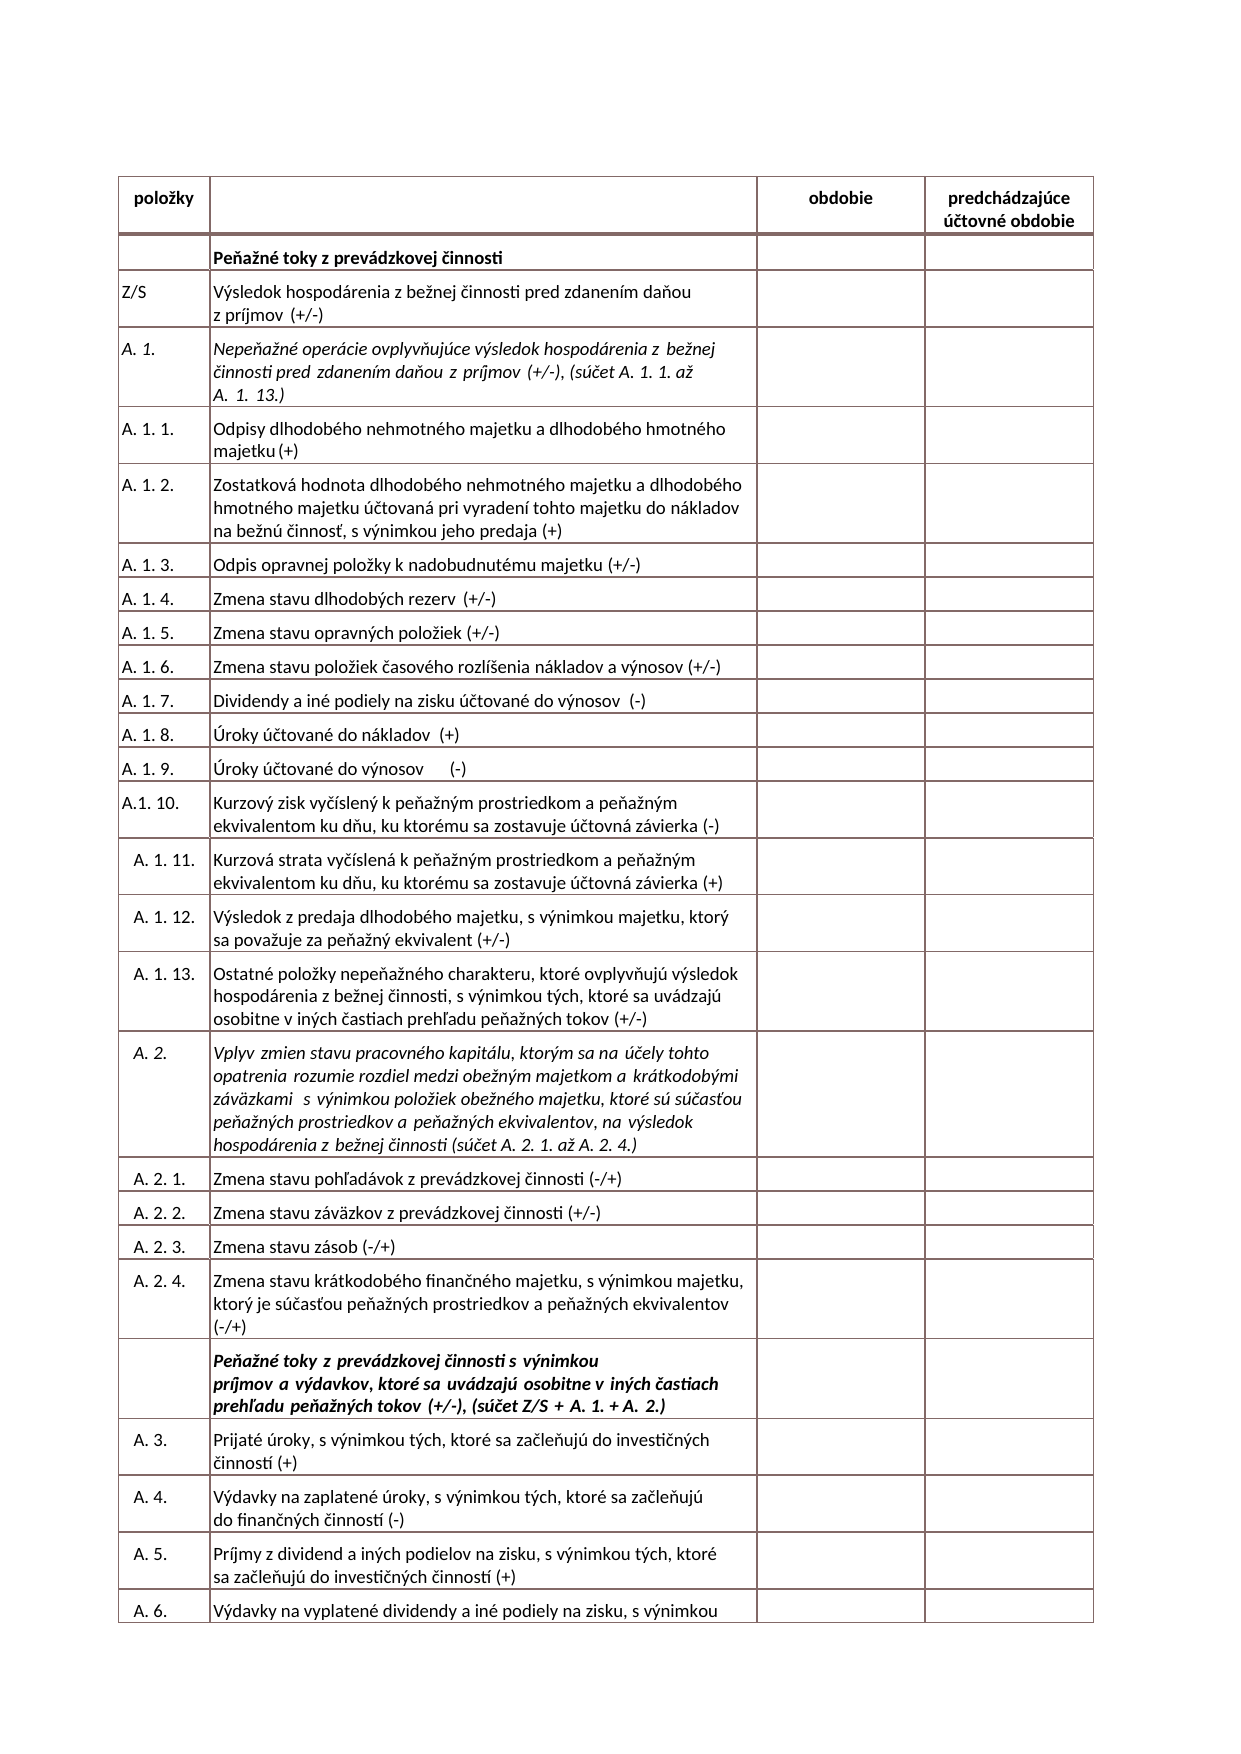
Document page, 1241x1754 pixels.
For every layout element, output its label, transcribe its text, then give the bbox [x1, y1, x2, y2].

table_cell [926, 544, 1093, 576]
table_cell [926, 1339, 1093, 1418]
table_cell [758, 464, 924, 542]
table_cell A. 1. 12. [119, 895, 209, 951]
table_cell [758, 236, 924, 269]
table_cell Zmena stavu pohľadávok z prevádzkovej činnosti (-/+) [211, 1158, 756, 1190]
table_cell [758, 328, 924, 406]
table_cell Kurzový zisk vyčíslený k peňažným prostriedkom a peňažným ekvivalentom ku dňu, ku ktorému sa zostavuje účtovná závierka (-) [211, 782, 756, 837]
table_cell [926, 236, 1093, 269]
table_cell A. 2. 3. [119, 1226, 209, 1258]
table_cell [758, 748, 924, 780]
table_cell [758, 646, 924, 678]
table_cell [926, 271, 1093, 326]
table_cell [758, 1339, 924, 1418]
table_cell [926, 578, 1093, 610]
table_cell Zmena stavu zásob (-/+) [211, 1226, 756, 1258]
table_cell [758, 1158, 924, 1190]
table_cell [926, 952, 1093, 1030]
table_cell A. 1. 6. [119, 646, 209, 678]
table_cell Odpisy dlhodobého nehmotného majetku a dlhodobého hmotného majetku (+) [211, 407, 756, 463]
table_cell [926, 1419, 1093, 1474]
table_cell [926, 1590, 1093, 1622]
table_cell Výdavky na vyplatené dividendy a iné podiely na zisku, s výnimkou [211, 1590, 756, 1622]
table_cell A. 1. 7. [119, 680, 209, 712]
table_cell [758, 407, 924, 463]
table_cell Ostatné položky nepeňažného charakteru, ktoré ovplyvňujú výsledok hospodárenia z bežnej činnosti, s výnimkou tých, ktoré sa uvádzajú osobitne v iných častiach prehľadu peňažných tokov (+/-) [211, 952, 756, 1030]
table_cell Peňažné toky z prevádzkovej činnosti [211, 236, 756, 269]
table_cell A. 1. 1. [119, 407, 209, 463]
table_cell [926, 714, 1093, 746]
table_cell Peňažné toky z prevádzkovej činnosti s výnimkou príjmov a výdavkov, ktoré sa uvádzajú osobitne v iných častiach prehľadu peňažných tokov (+/-), (súčet Z/S + A. 1. + A. 2.) [211, 1339, 756, 1418]
table_cell Príjmy z dividend a iných podielov na zisku, s výnimkou tých, ktoré sa začleňujú do investičných činností (+) [211, 1533, 756, 1588]
table_cell Nepeňažné operácie ovplyvňujúce výsledok hospodárenia z bežnej činnosti pred zdanením daňou z príjmov (+/-), (súčet A. 1. 1. až A. 1. 13.) [211, 328, 756, 406]
table_cell A. 1. 2. [119, 464, 209, 542]
table_cell Z/S [119, 271, 209, 326]
table_cell A. 2. 2. [119, 1192, 209, 1224]
table_cell Zmena stavu položiek časového rozlíšenia nákladov a výnosov (+/-) [211, 646, 756, 678]
table_cell [758, 1260, 924, 1338]
table_header položky [119, 177, 209, 232]
table_cell [926, 1226, 1093, 1258]
table_cell [926, 646, 1093, 678]
table_cell [926, 407, 1093, 463]
table_cell [758, 895, 924, 951]
table_cell A. 1. 3. [119, 544, 209, 576]
table_cell Zmena stavu záväzkov z prevádzkovej činnosti (+/-) [211, 1192, 756, 1224]
table_cell Výdavky na zaplatené úroky, s výnimkou tých, ktoré sa začleňujú do finančných činností (-) [211, 1476, 756, 1531]
table_cell A. 1. 11. [119, 839, 209, 894]
table_cell Výsledok hospodárenia z bežnej činnosti pred zdanením daňou z príjmov (+/-) [211, 271, 756, 326]
table_cell [758, 1226, 924, 1258]
table_header [211, 177, 756, 232]
table_cell [758, 1533, 924, 1588]
table_cell [926, 1476, 1093, 1531]
table_cell Dividendy a iné podiely na zisku účtované do výnosov (-) [211, 680, 756, 712]
table_cell Prijaté úroky, s výnimkou tých, ktoré sa začleňujú do investičných činností (+) [211, 1419, 756, 1474]
table_cell [926, 1032, 1093, 1156]
table_cell [758, 714, 924, 746]
table_cell [926, 1533, 1093, 1588]
table_cell A. 1. 13. [119, 952, 209, 1030]
table_cell [119, 1339, 209, 1418]
table_cell Odpis opravnej položky k nadobudnutému majetku (+/-) [211, 544, 756, 576]
table_header predchádzajúce účtovné obdobie [926, 177, 1093, 232]
table_cell Zmena stavu dlhodobých rezerv (+/-) [211, 578, 756, 610]
table_cell Vplyv zmien stavu pracovného kapitálu, ktorým sa na účely tohto opatrenia rozumie rozdiel medzi obežným majetkom a krátkodobými záväzkami s výnimkou položiek obežného majetku, ktoré sú súčasťou peňažných prostriedkov a peňažných ekvivalentov, na výsledok hospodárenia z bežnej činnosti (súčet A. 2. 1. až A. 2. 4.) [211, 1032, 756, 1156]
table_cell A. 4. [119, 1476, 209, 1531]
table_cell [758, 1032, 924, 1156]
table_cell Zmena stavu krátkodobého finančného majetku, s výnimkou majetku, ktorý je súčasťou peňažných prostriedkov a peňažných ekvivalentov (-/+) [211, 1260, 756, 1338]
table_cell [926, 612, 1093, 644]
table_cell [926, 1260, 1093, 1338]
table_cell A.1. 10. [119, 782, 209, 837]
table_cell [758, 1192, 924, 1224]
table_cell Výsledok z predaja dlhodobého majetku, s výnimkou majetku, ktorý sa považuje za peňažný ekvivalent (+/-) [211, 895, 756, 951]
table_cell [758, 1419, 924, 1474]
table_cell [758, 839, 924, 894]
table_cell [758, 680, 924, 712]
table_cell A. 5. [119, 1533, 209, 1588]
table_cell A. 1. 4. [119, 578, 209, 610]
table_cell Kurzová strata vyčíslená k peňažným prostriedkom a peňažným ekvivalentom ku dňu, ku ktorému sa zostavuje účtovná závierka (+) [211, 839, 756, 894]
table_cell [758, 782, 924, 837]
table_cell [926, 839, 1093, 894]
table_cell A. 3. [119, 1419, 209, 1474]
table_cell [758, 952, 924, 1030]
table_cell [926, 464, 1093, 542]
table_cell A. 2. 4. [119, 1260, 209, 1338]
table_cell A. 1. 8. [119, 714, 209, 746]
table_cell [926, 895, 1093, 951]
table_cell [758, 1476, 924, 1531]
table_cell A. 1. 5. [119, 612, 209, 644]
table_cell A. 1. [119, 328, 209, 406]
table_cell [758, 578, 924, 610]
table_cell A. 1. 9. [119, 748, 209, 780]
table_cell [758, 612, 924, 644]
table_cell Zmena stavu opravných položiek (+/-) [211, 612, 756, 644]
table_cell [758, 544, 924, 576]
table_header obdobie [758, 177, 924, 232]
table_cell [119, 236, 209, 269]
table_cell Úroky účtované do nákladov (+) [211, 714, 756, 746]
table_cell [926, 748, 1093, 780]
table_cell A. 2. 1. [119, 1158, 209, 1190]
table_cell [926, 1192, 1093, 1224]
table_cell [758, 271, 924, 326]
table_cell [926, 1158, 1093, 1190]
table_cell [758, 1590, 924, 1622]
table_cell [926, 328, 1093, 406]
table_cell A. 2. [119, 1032, 209, 1156]
table_cell Úroky účtované do výnosov (-) [211, 748, 756, 780]
table_cell [926, 680, 1093, 712]
table_cell A. 6. [119, 1590, 209, 1622]
table_cell Zostatková hodnota dlhodobého nehmotného majetku a dlhodobého hmotného majetku účtovaná pri vyradení tohto majetku do nákladov na bežnú činnosť, s výnimkou jeho predaja (+) [211, 464, 756, 542]
table_cell [926, 782, 1093, 837]
